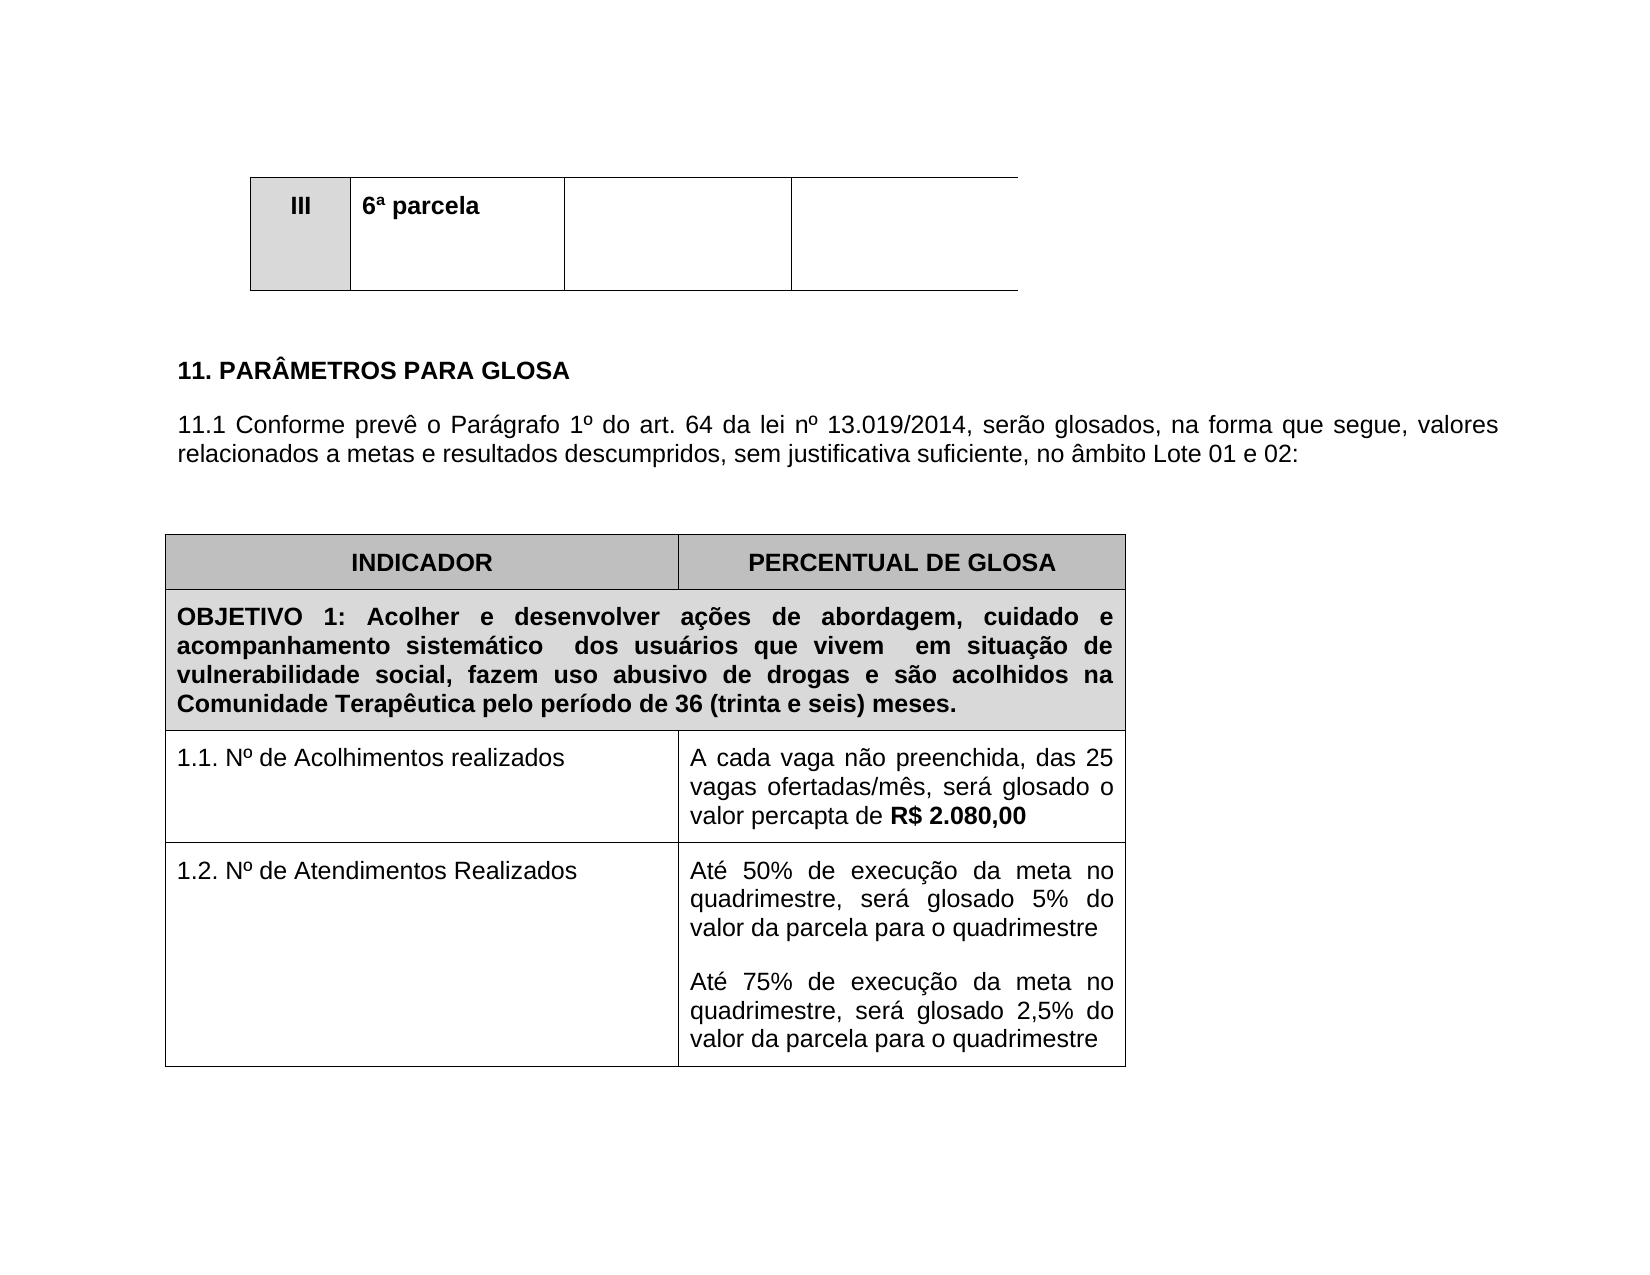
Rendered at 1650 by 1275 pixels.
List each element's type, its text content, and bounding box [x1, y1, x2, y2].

table_cell A cada vaga não preenchida, das 25 vagas ofertadas/mês, será glosado o valor percapta de R$ 2.080,00 [679, 731, 1125, 842]
table_cell III [251, 178, 350, 290]
table_cell OBJETIVO 1: Acolher e desenvolver ações de abordagem, cuidado e acompanhamento sistemático dos usuários que vivem em situação de vulnerabilidade social, fazem uso abusivo de drogas e são acolhidos na Comunidade Terapêutica pelo período de 36 (trinta e seis) meses. [166, 590, 1125, 730]
table_cell [565, 178, 791, 290]
table_cell [792, 178, 1018, 290]
table_cell 1.1. Nº de Acolhimentos realizados [166, 731, 678, 842]
table_header INDICADOR [166, 535, 678, 589]
table_cell 6ª parcela [351, 178, 564, 290]
table_cell 1.2. Nº de Atendimentos Realizados [166, 843, 678, 1066]
table_cell Até 50% de execução da meta no quadrimestre, será glosado 5% do valor da parcela para o quadrimestre Até 75% de execução da meta no quadrimestre, será glosado 2,5% do valor da parcela para o quadrimestre [679, 843, 1125, 1066]
text 11.1 Conforme prevê o Parágrafo 1º do art. 64 da lei nº 13.019/2014, serão glosados, na forma que segue, valores relacionados a metas e resultados descumpridos, sem justificativa suficiente, no âmbito Lote 01 e 02: [177, 410, 1502, 468]
table_header PERCENTUAL DE GLOSA [679, 535, 1125, 589]
text 11. PARÂMETROS PARA GLOSA [177, 357, 1502, 385]
